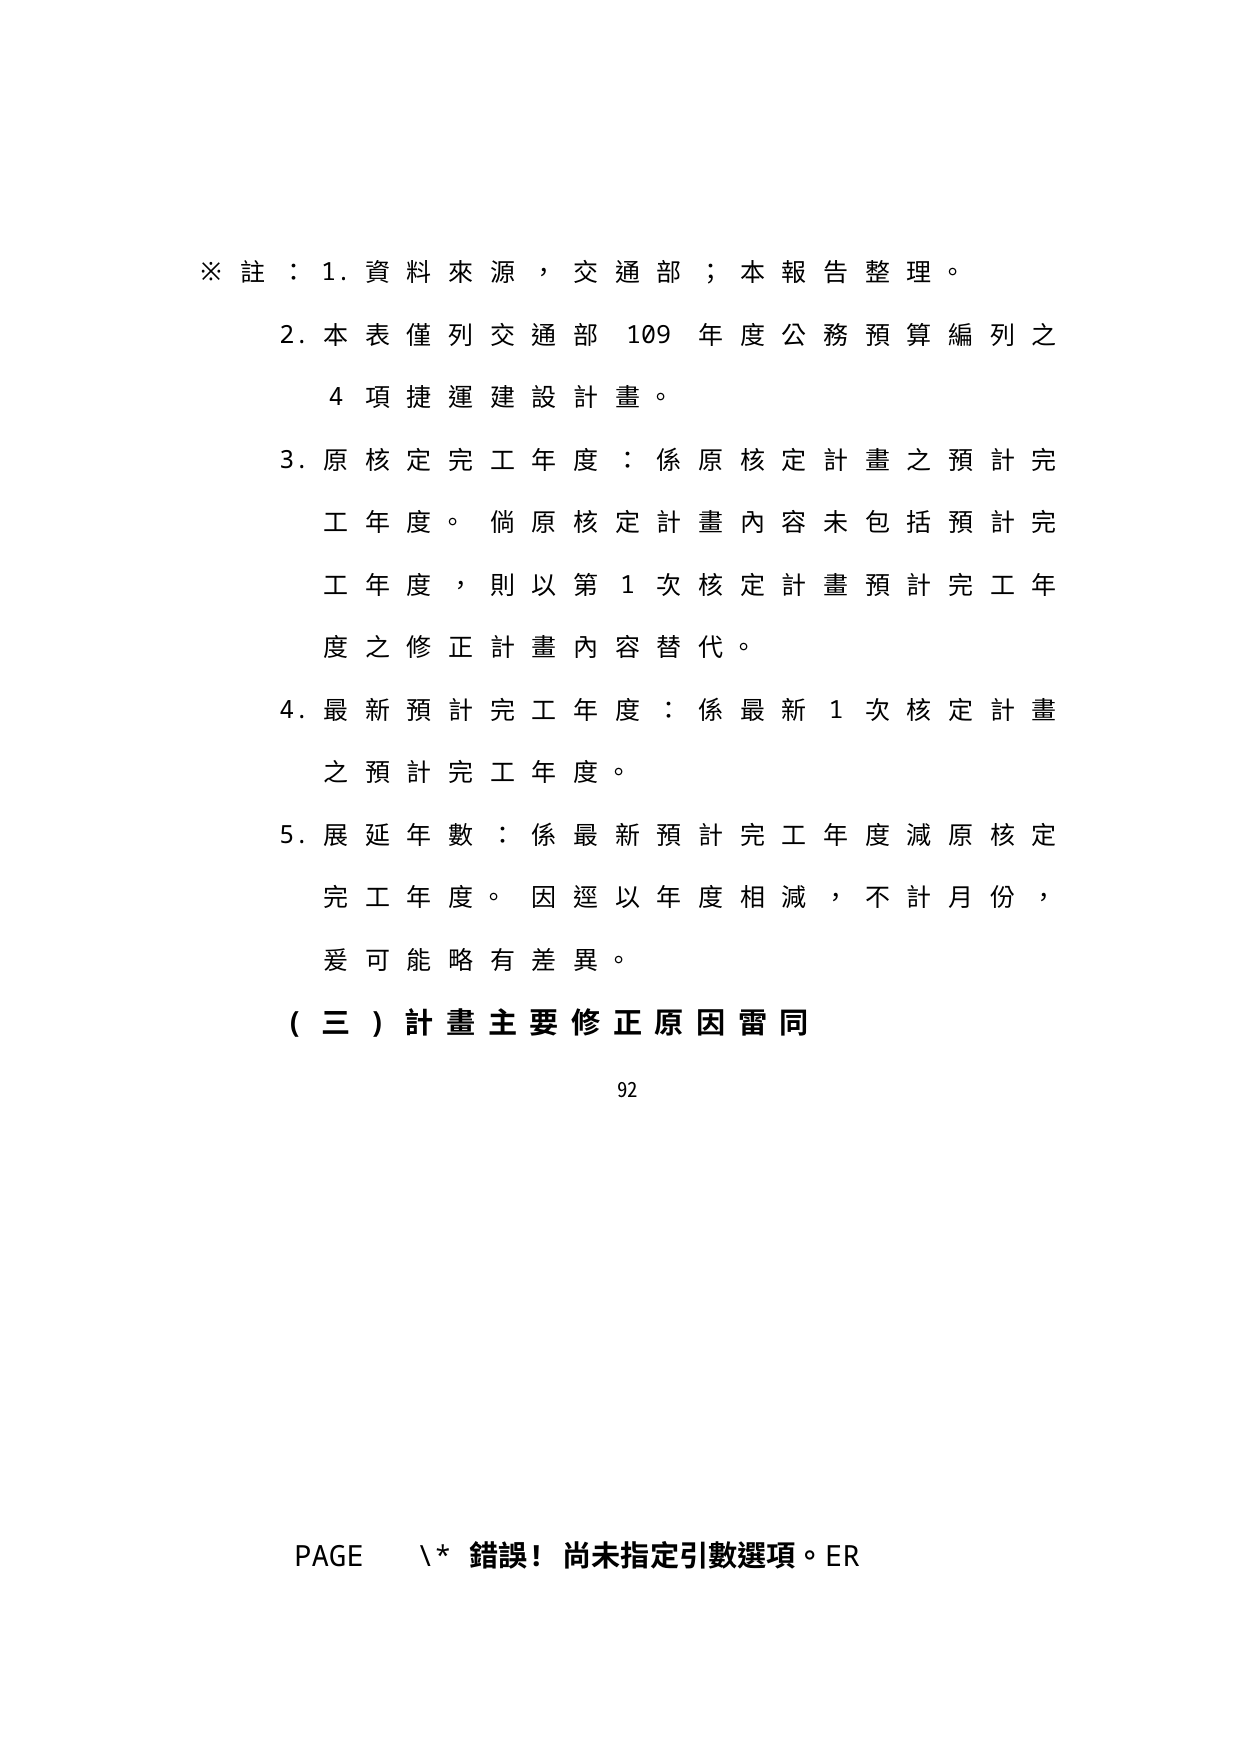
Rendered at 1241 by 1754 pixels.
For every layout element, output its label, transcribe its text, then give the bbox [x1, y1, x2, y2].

text 2.本表僅列交通部109年度公務預算編列之4項捷運建設計畫。 [261, 292, 1065, 417]
text 4.最新預計完工年度：係最新1次核定計畫之預計完工年度。 [261, 667, 1065, 792]
text (三)計畫主要修正原因雷同 [249, 979, 1065, 1042]
text 5.展延年數：係最新預計完工年度減原核定完工年度。因逕以年度相減，不計月份，爰可能略有差異。 [261, 792, 1065, 979]
text ※註：1.資料來源，交通部；本報告整理。 [187, 229, 1065, 292]
text 3.原核定完工年度：係原核定計畫之預計完工年度。倘原核定計畫內容未包括預計完工年度，則以第1次核定計畫預計完工年度之修正計畫內容替代。 [261, 417, 1065, 667]
